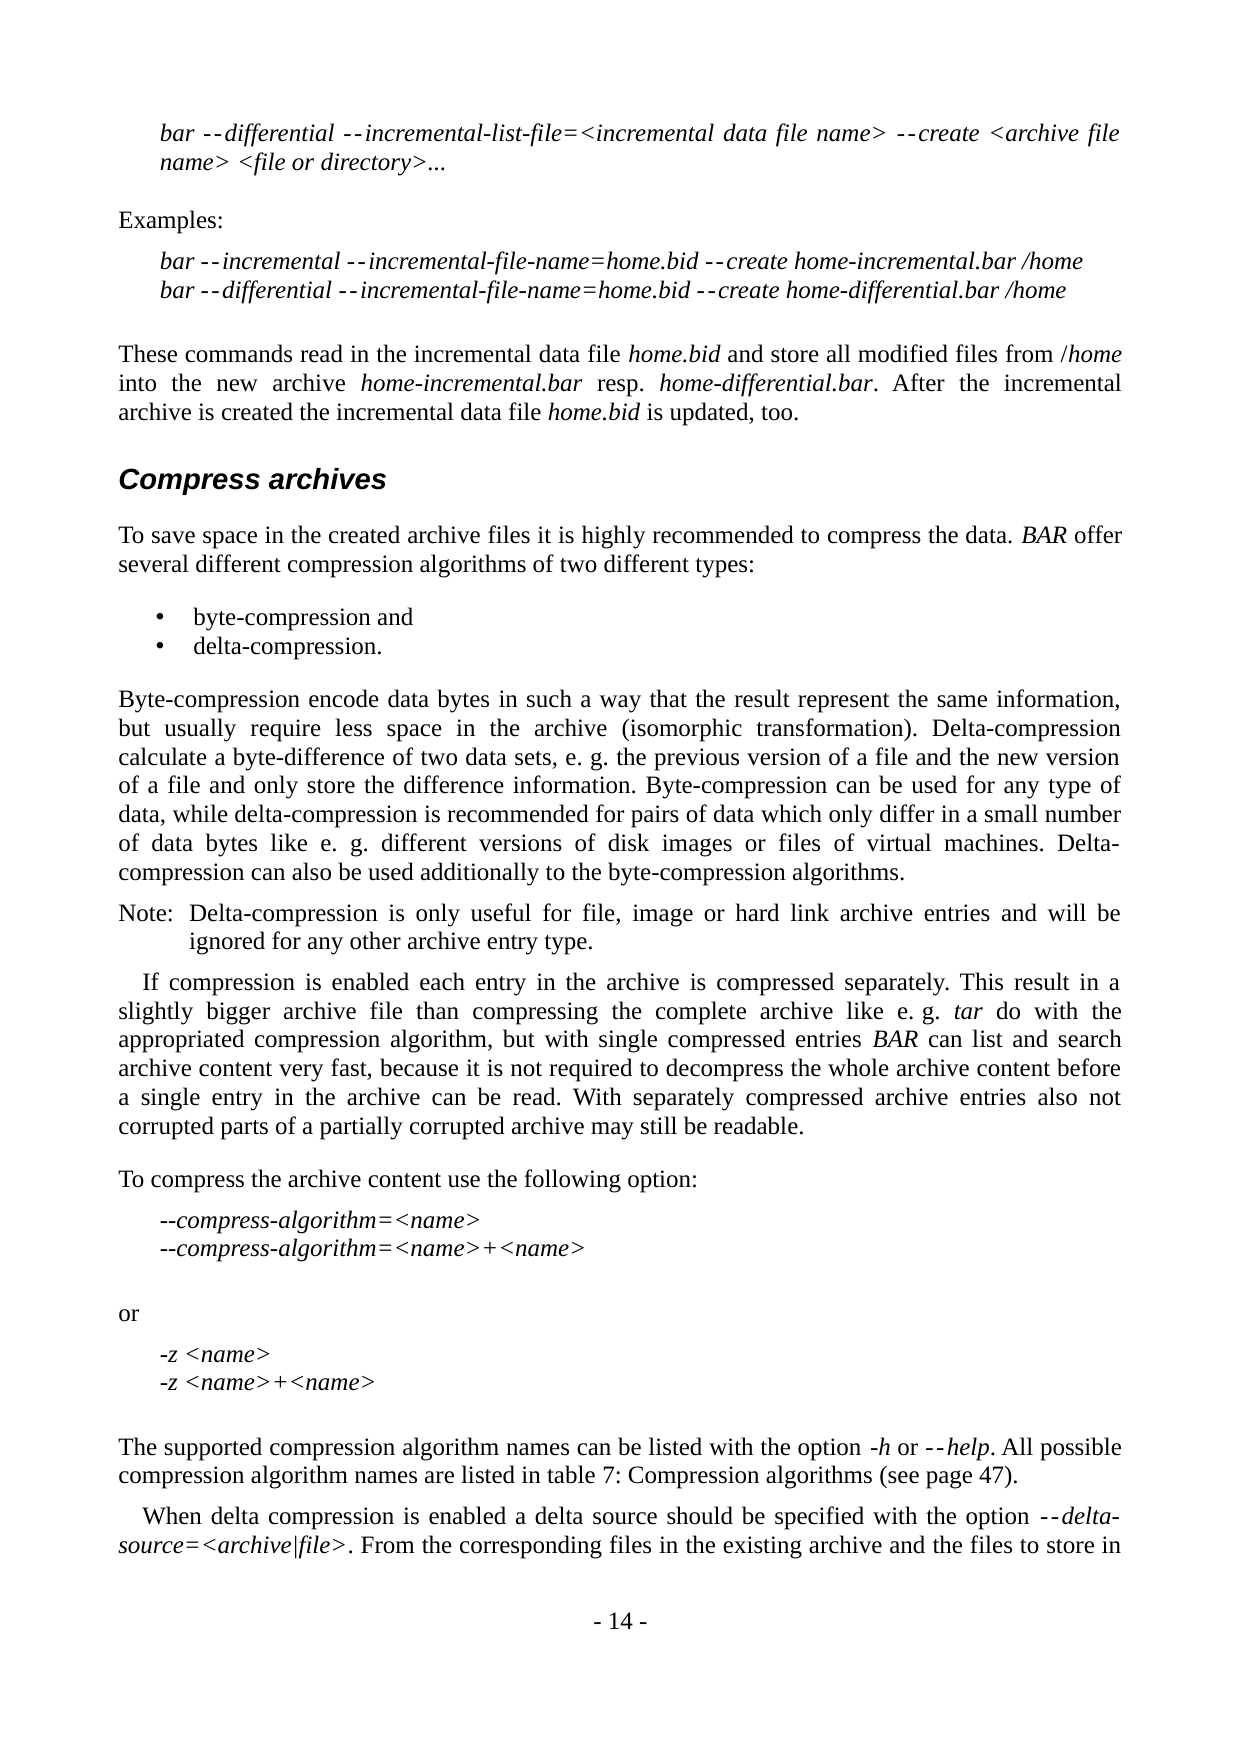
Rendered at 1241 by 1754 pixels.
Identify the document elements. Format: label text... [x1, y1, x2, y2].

text If compression is enabled each entry in the archive is compressed separately. This result in a slightly bigger archive file than compressing the complete archive like e. g. tar do with the appropriated compression algorithm, but with single compressed entries BAR can list and search archive content very fast, because it is not required to decompress the whole archive content before a single entry in the archive can be read. With separately compressed archive entries also not corrupted parts of a partially corrupted archive may still be readable. [118, 967, 1122, 1139]
text When delta compression is enabled a delta source should be specified with the option ‑‑delta-source=<archive|file>. From the corresponding files in the existing archive and the files to store in [118, 1501, 1122, 1559]
text The supported compression algorithm names can be listed with the option -h or ‑‑help. All possible compression algorithm names are listed in table 7: Compression algorithms (see page 48). [118, 1432, 1122, 1489]
text To save space in the created archive files it is highly recommended to compress the data. BAR offer several different compression algorithms of two different types: [118, 520, 1122, 578]
list byte-compression and [156, 602, 1122, 631]
text -z <name>+<name> [159, 1367, 1122, 1396]
text bar ‑‑differential ‑‑incremental-file-name=home.bid ‑‑create home-differential.bar /home [159, 275, 1122, 303]
text -z <name> [159, 1339, 1122, 1367]
text Byte-compression encode data bytes in such a way that the result represent the same information, but usually require less space in the archive (isomorphic transformation). Delta-compression calculate a byte-difference of two data sets, e. g. the previous version of a file and the new version of a file and only store the difference information. Byte-compression can be used for any type of data, while delta-compression is recommended for pairs of data which only differ in a small number of data bytes like e. g. different versions of disk images or files of virtual machines. Delta-compression can also be used additionally to the byte-compression algorithms. [118, 684, 1122, 886]
text These commands read in the incremental data file home.bid and store all modified files from /home into the new archive home-incremental.bar resp. home-differential.bar. After the incremental archive is created the incremental data file home.bid is updated, too. [118, 339, 1122, 425]
subtitle Compress archives [118, 462, 1122, 496]
text --compress-algorithm=<name>+<name> [159, 1233, 1122, 1262]
text --compress-algorithm=<name> [159, 1205, 1122, 1233]
text bar ‑‑incremental ‑‑incremental-file-name=home.bid ‑‑create home-incremental.bar /home [159, 246, 1122, 275]
list delta-compression. [156, 631, 1122, 660]
text Note: Delta-compression is only useful for file, image or hard link archive entries and will be ignored for any other archive entry type. [118, 898, 1122, 955]
text To compress the archive content use the following option: [118, 1164, 1122, 1193]
text bar ‑‑differential ‑‑incremental-list-file=<incremental data file name> ‑‑create <archive file name> <file or directory>... [159, 118, 1122, 176]
text Examples: [118, 205, 1122, 234]
text or [118, 1298, 1122, 1327]
